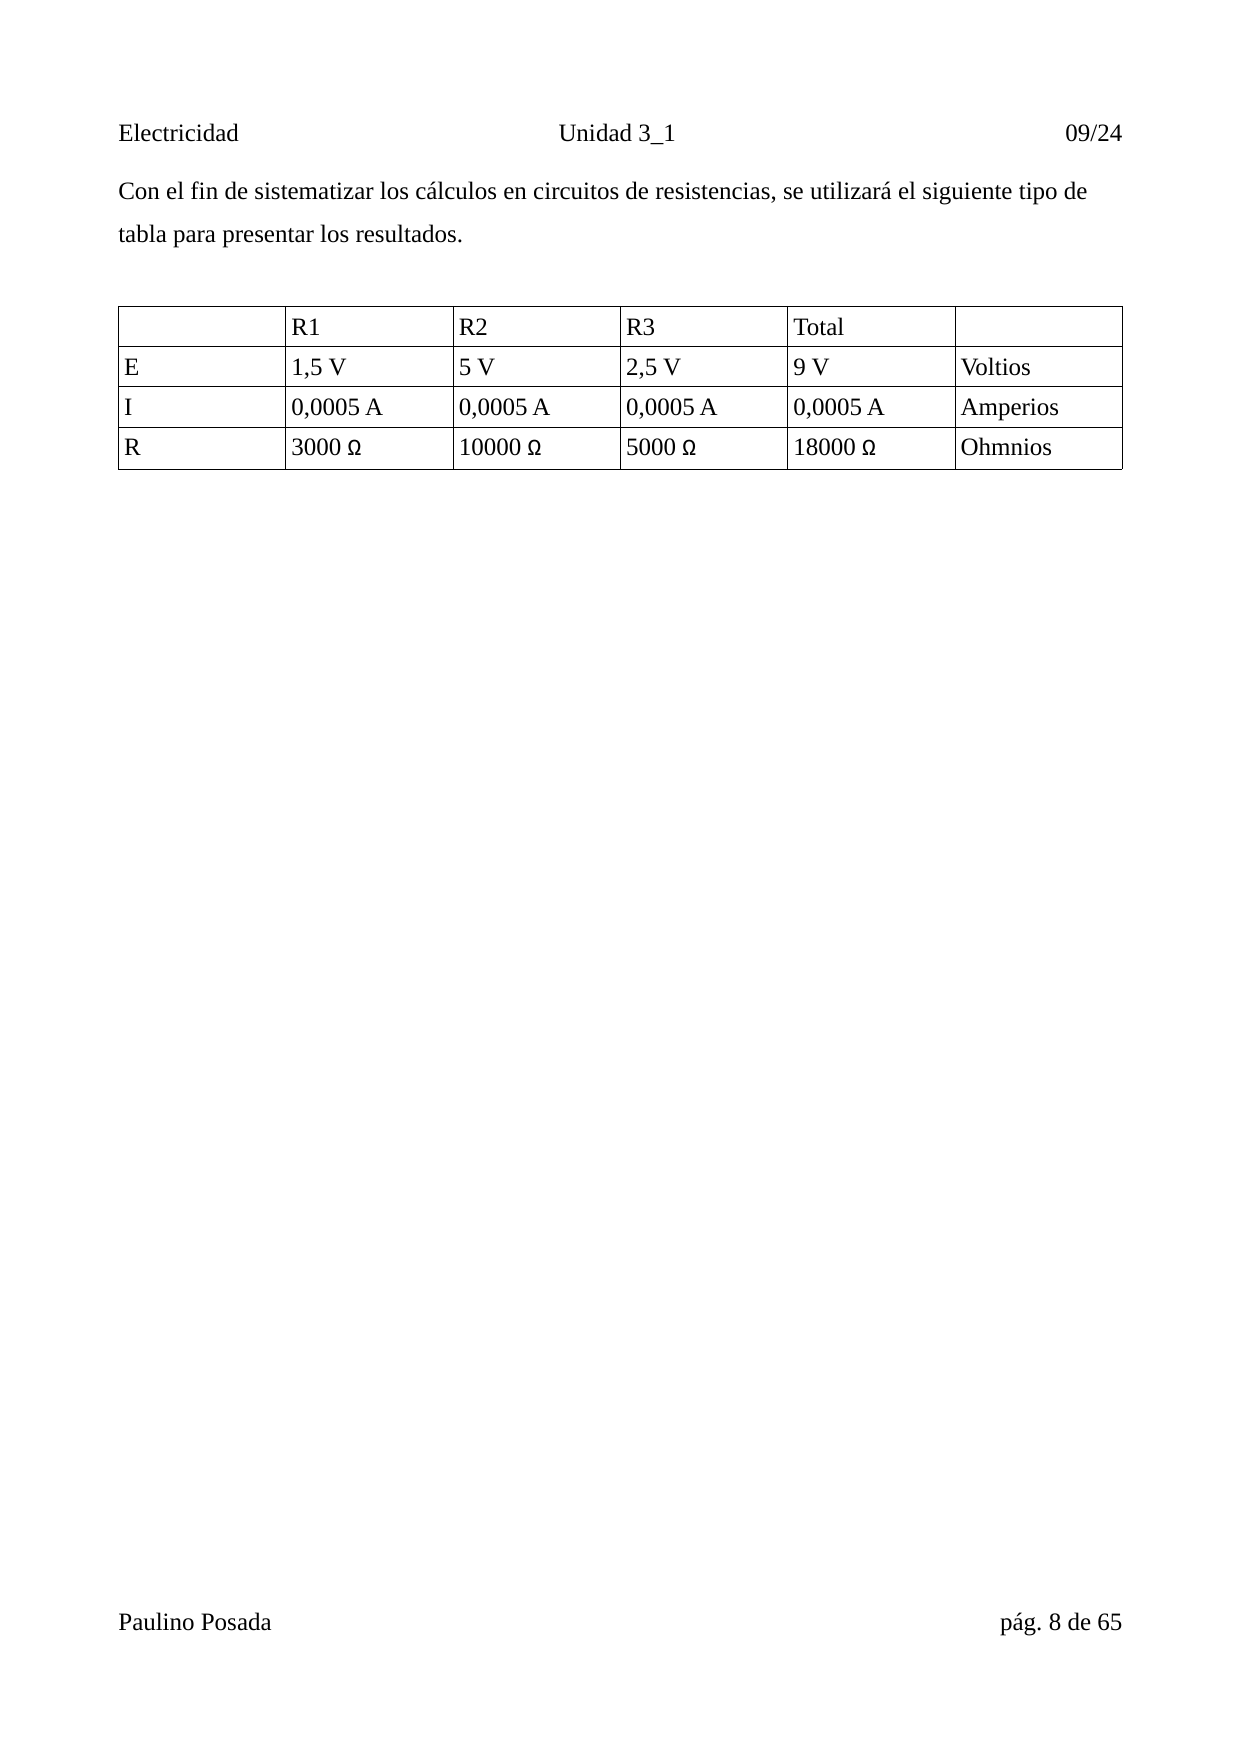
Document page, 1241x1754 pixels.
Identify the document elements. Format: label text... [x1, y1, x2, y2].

table_cell Ohmnios [956, 428, 1122, 468]
text Con el fin de sistematizar los cálculos en circuitos de resistencias, se utilizará el siguiente tipo de tabla para presentar los resultados. [118, 176, 1122, 248]
table_cell 5 V [454, 347, 620, 386]
table_header [956, 307, 1122, 346]
table_cell R [119, 428, 285, 468]
table_cell 0,0005 A [454, 387, 620, 427]
table_cell 3000 Ω [286, 428, 453, 468]
table_cell 10000 Ω [454, 428, 620, 468]
table_cell 0,0005 A [788, 387, 955, 427]
table_cell 9 V [788, 347, 955, 386]
table_header [119, 307, 285, 346]
table_cell Amperios [956, 387, 1122, 427]
table_header R3 [621, 307, 787, 346]
table_cell 1,5 V [286, 347, 453, 386]
table_header Total [788, 307, 955, 346]
table_cell 2,5 V [621, 347, 787, 386]
table_cell 0,0005 A [621, 387, 787, 427]
table_cell 18000 Ω [788, 428, 955, 468]
table_cell I [119, 387, 285, 427]
table_cell E [119, 347, 285, 386]
table_cell 5000 Ω [621, 428, 787, 468]
table_cell Voltios [956, 347, 1122, 386]
table_header R1 [286, 307, 453, 346]
table_header R2 [454, 307, 620, 346]
table_cell 0,0005 A [286, 387, 453, 427]
